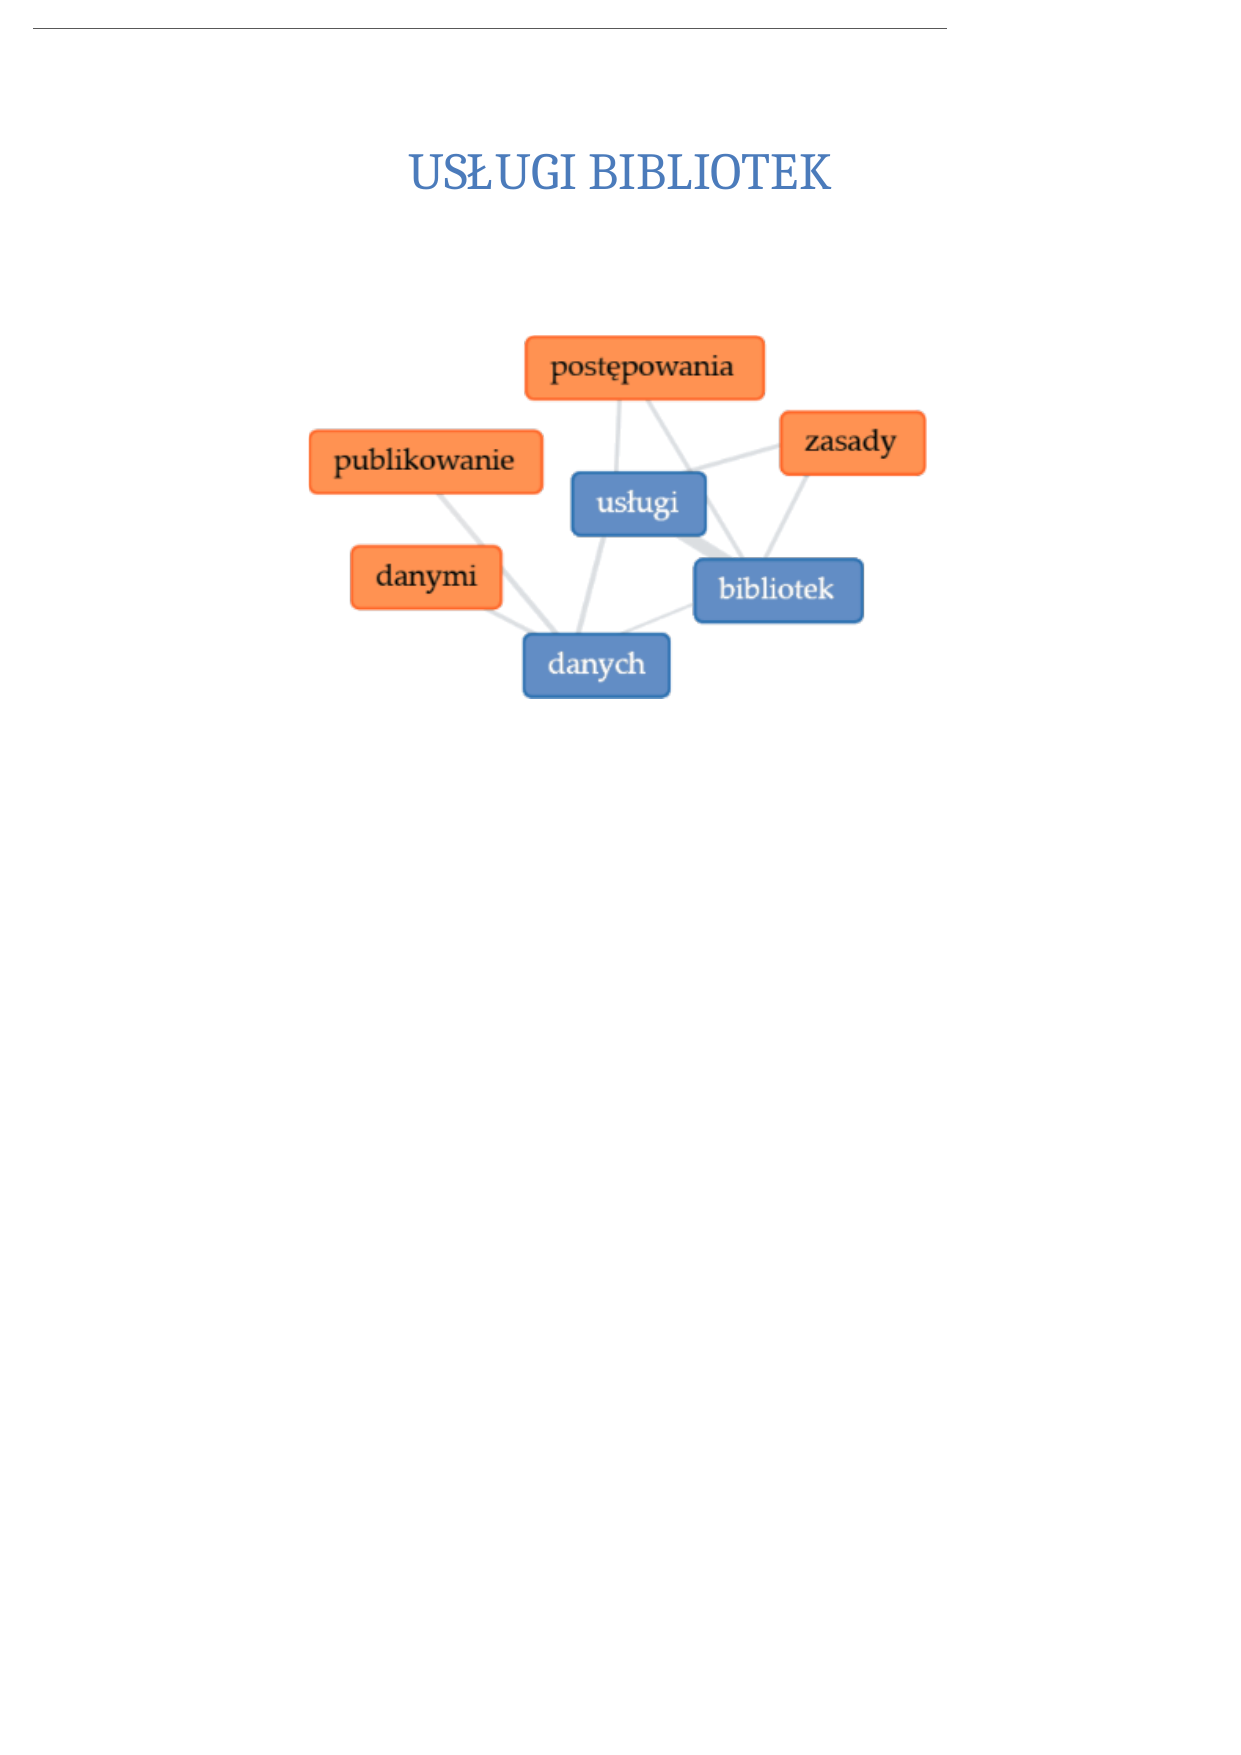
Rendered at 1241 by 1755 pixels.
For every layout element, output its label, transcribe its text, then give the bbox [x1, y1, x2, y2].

subtitle USŁUGI BIBLIOTEK [128, 143, 1111, 203]
